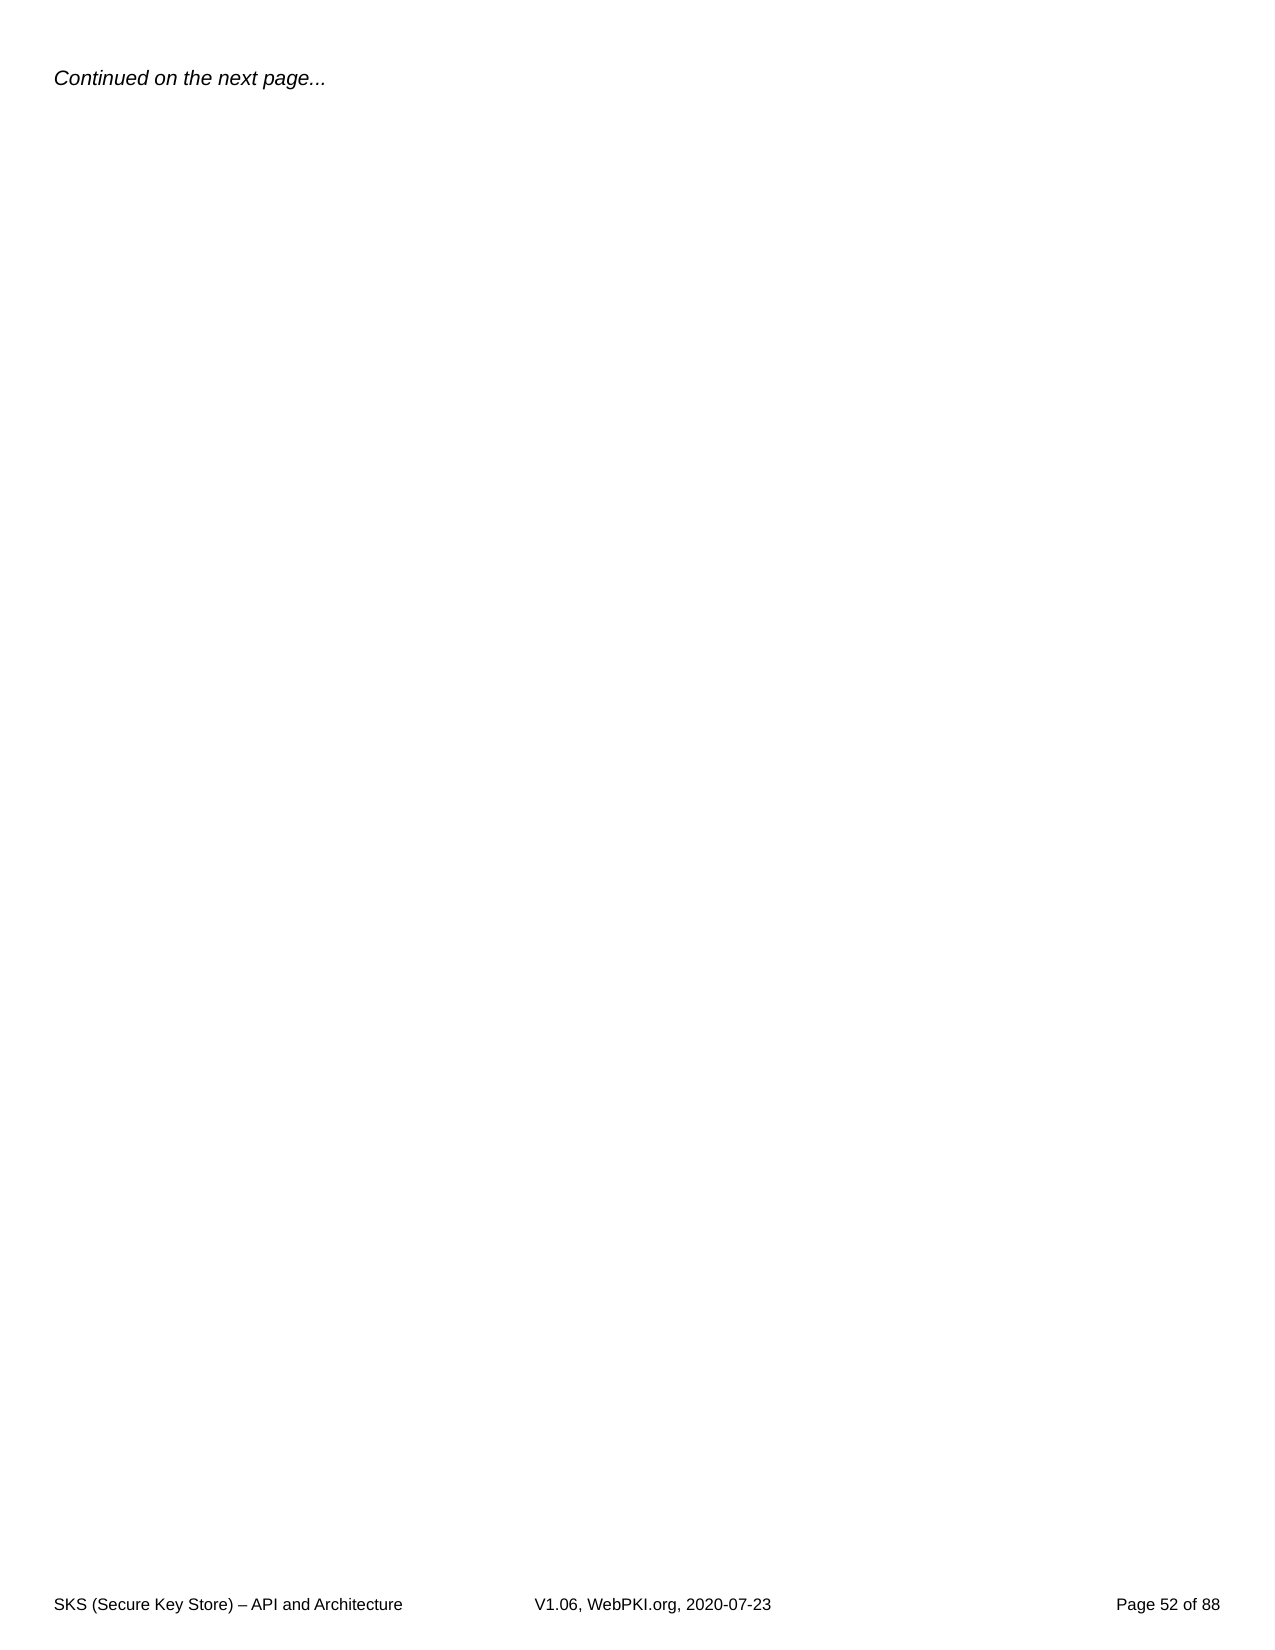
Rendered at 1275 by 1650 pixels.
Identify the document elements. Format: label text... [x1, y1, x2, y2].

text Continued on the next page... [54, 66, 1221, 90]
